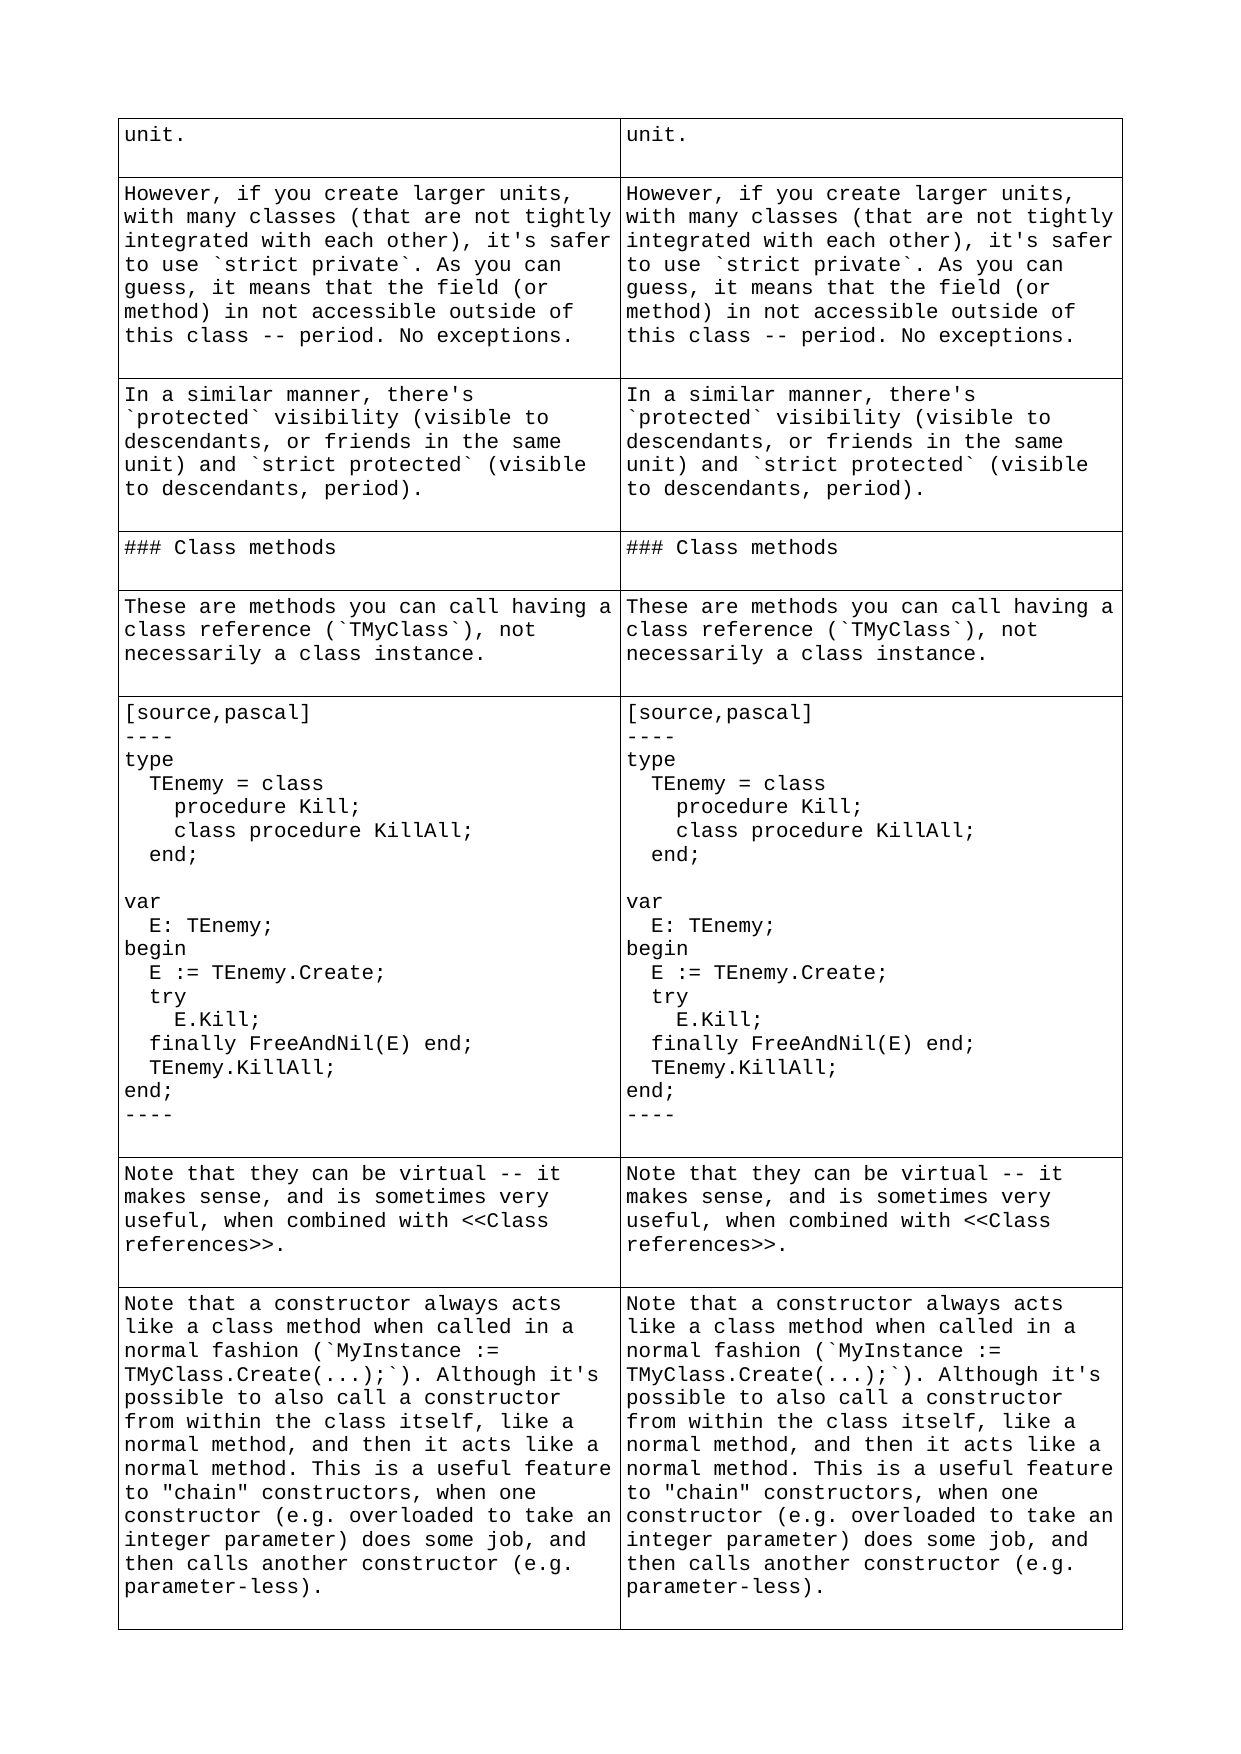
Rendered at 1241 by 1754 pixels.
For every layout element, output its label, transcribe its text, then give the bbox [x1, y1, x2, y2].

table_cell These are methods you can call having a class reference (`TMyClass`), not necessarily a class instance. [621, 591, 1122, 696]
table_cell ### Class methods [621, 532, 1122, 590]
table_cell In a similar manner, there's `protected` visibility (visible to descendants, or friends in the same unit) and `strict protected` (visible to descendants, period). [119, 379, 620, 531]
table_cell In a similar manner, there's `protected` visibility (visible to descendants, or friends in the same unit) and `strict protected` (visible to descendants, period). [621, 379, 1122, 531]
table_cell However, if you create larger units, with many classes (that are not tightly integrated with each other), it's safer to use `strict private`. As you can guess, it means that the field (or method) in not accessible outside of this class -- period. No exceptions. [621, 178, 1122, 378]
table_cell Note that they can be virtual -- it makes sense, and is sometimes very useful, when combined with <<Class references>>. [621, 1158, 1122, 1287]
table_cell Note that a constructor always acts like a class method when called in a normal fashion (`MyInstance := TMyClass.Create(...);`). Although it's possible to also call a constructor from within the class itself, like a normal method, and then it acts like a normal method. This is a useful feature to "chain" constructors, when one constructor (e.g. overloaded to take an integer parameter) does some job, and then calls another constructor (e.g. parameter-less). [119, 1288, 620, 1629]
table_cell unit. [621, 119, 1122, 177]
table_cell [source,pascal] ---- type TEnemy = class procedure Kill; class procedure KillAll; end; var E: TEnemy; begin E := TEnemy.Create; try E.Kill; finally FreeAndNil(E) end; TEnemy.KillAll; end; ---- [621, 697, 1122, 1157]
table_cell Note that a constructor always acts like a class method when called in a normal fashion (`MyInstance := TMyClass.Create(...);`). Although it's possible to also call a constructor from within the class itself, like a normal method, and then it acts like a normal method. This is a useful feature to "chain" constructors, when one constructor (e.g. overloaded to take an integer parameter) does some job, and then calls another constructor (e.g. parameter-less). [621, 1288, 1122, 1629]
table_cell These are methods you can call having a class reference (`TMyClass`), not necessarily a class instance. [119, 591, 620, 696]
table_cell However, if you create larger units, with many classes (that are not tightly integrated with each other), it's safer to use `strict private`. As you can guess, it means that the field (or method) in not accessible outside of this class -- period. No exceptions. [119, 178, 620, 378]
table_cell unit. [119, 119, 620, 177]
table_cell Note that they can be virtual -- it makes sense, and is sometimes very useful, when combined with <<Class references>>. [119, 1158, 620, 1287]
table_cell [source,pascal] ---- type TEnemy = class procedure Kill; class procedure KillAll; end; var E: TEnemy; begin E := TEnemy.Create; try E.Kill; finally FreeAndNil(E) end; TEnemy.KillAll; end; ---- [119, 697, 620, 1157]
table_cell ### Class methods [119, 532, 620, 590]
